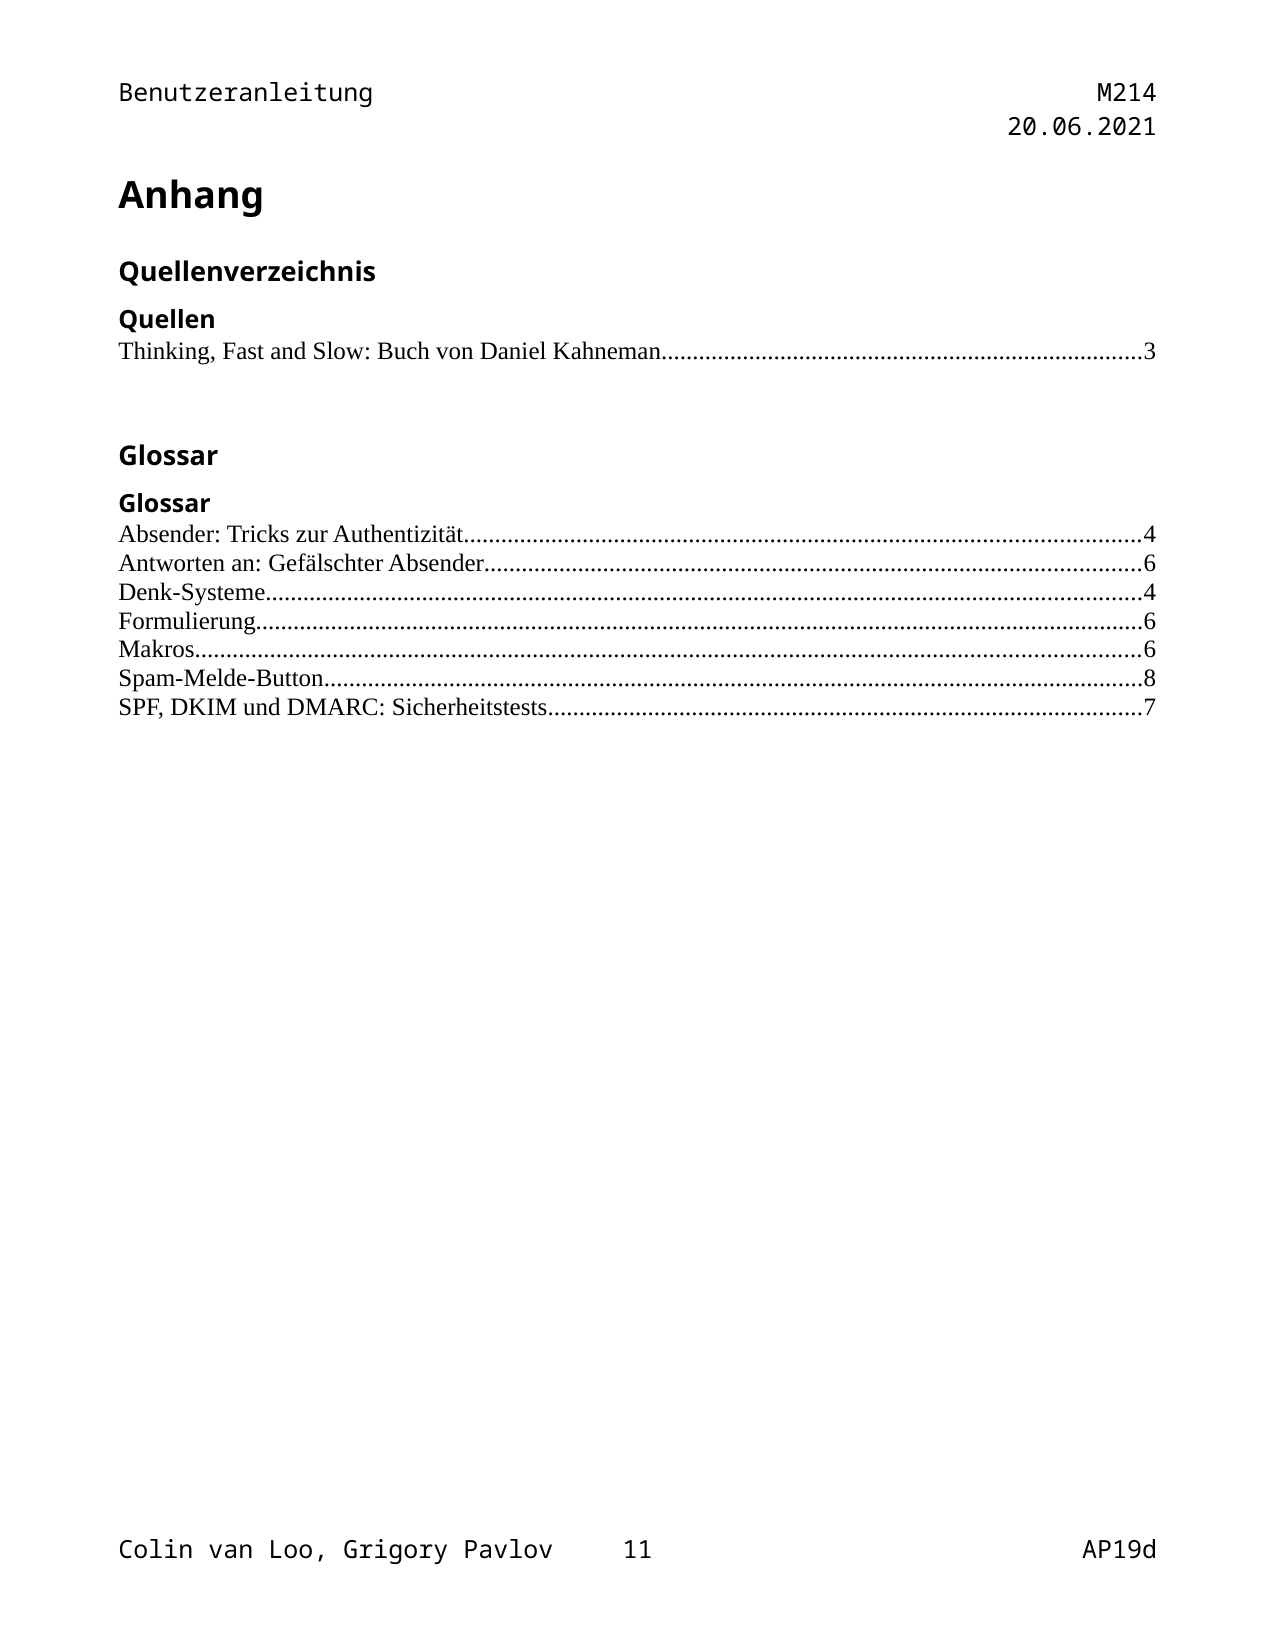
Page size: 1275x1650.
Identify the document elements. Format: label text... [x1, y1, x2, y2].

text Antworten an: Gefälschter Absender 6 [118, 548, 1157, 577]
text Denk-Systeme 4 [118, 577, 1157, 606]
text Absender: Tricks zur Authentizität 4 [118, 519, 1157, 548]
text Thinking, Fast and Slow: Buch von Daniel Kahneman 3 [118, 336, 1157, 365]
text Makros 6 [118, 634, 1157, 663]
text Spam-Melde-Button 8 [118, 663, 1157, 692]
subtitle Quellenverzeichnis [118, 252, 1157, 289]
subtitle Glossar [118, 485, 1157, 519]
subtitle Anhang [118, 168, 1157, 219]
text SPF, DKIM und DMARC: Sicherheitstests 7 [118, 692, 1157, 721]
text Formulierung 6 [118, 606, 1157, 634]
subtitle Glossar [118, 436, 1157, 473]
subtitle Quellen [118, 302, 1157, 336]
